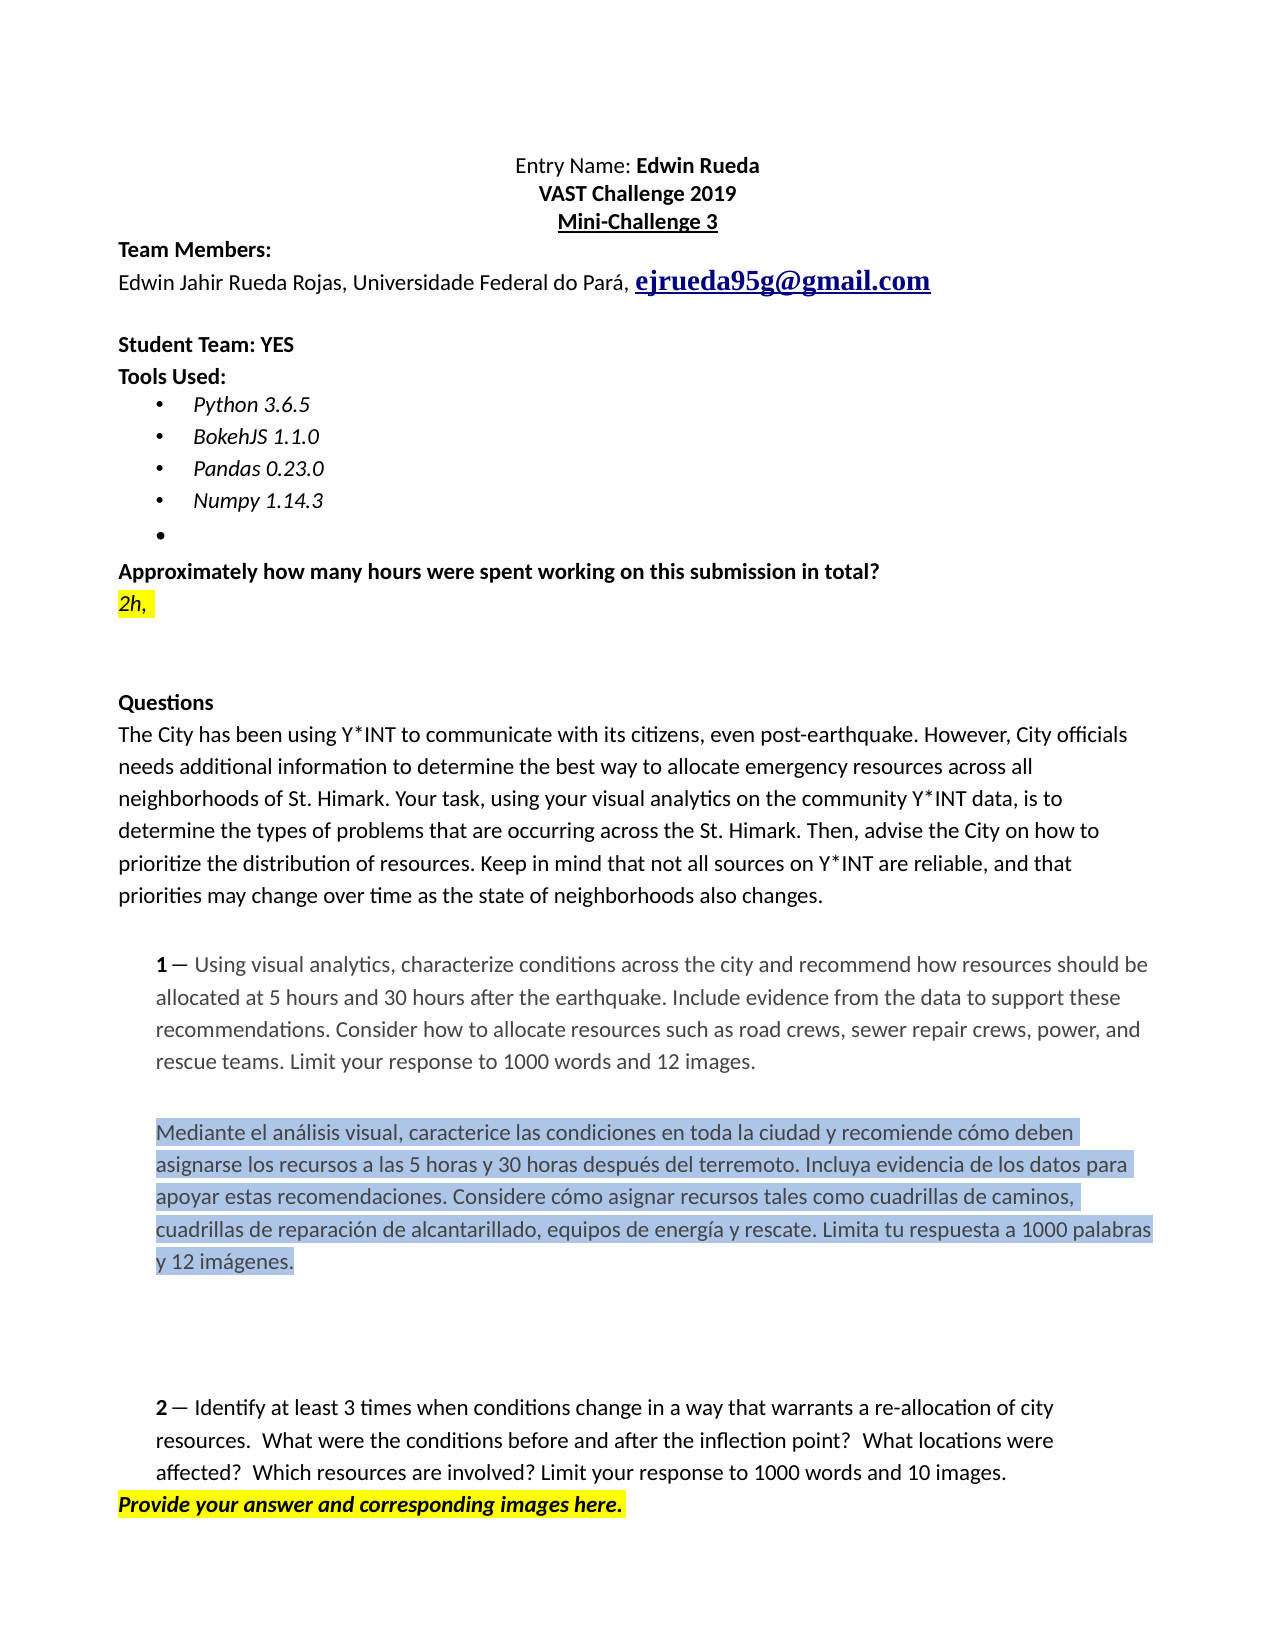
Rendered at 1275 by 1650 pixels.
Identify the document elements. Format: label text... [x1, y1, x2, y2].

text 2 – Identify at least 3 times when conditions change in a way that warrants a re-allocation of city resources. What were the conditions before and after the inflection point? What locations were affected? Which resources are involved? Limit your response to 1000 words and 10 images. [156, 1388, 1157, 1486]
text Provide your answer and corresponding images here. [118, 1490, 1157, 1518]
subtitle Entry Name: Edwin Rueda [118, 151, 1157, 179]
subtitle Edwin Jahir Rueda Rojas, Universidade Federal do Pará, ejrueda95g@gmail.com [118, 263, 1157, 297]
subtitle Team Members: [118, 235, 1157, 263]
text Student Team: YES [118, 330, 1157, 358]
text Mediante el análisis visual, caracterice las condiciones en toda la ciudad y recomiende cómo deben asignarse los recursos a las 5 horas y 30 horas después del terremoto. Incluya evidencia de los datos para apoyar estas recomendaciones. Considere cómo asignar recursos tales como cuadrillas de caminos, cuadrillas de reparación de alcantarillado, equipos de energía y rescate. Limita tu respuesta a 1000 palabras y 12 imágenes. [156, 1118, 1157, 1275]
text 2h, [118, 589, 1157, 618]
text The City has been using Y*INT to communicate with its citizens, even post-earthquake. However, City officials needs additional information to determine the best way to allocate emergency resources across all neighborhoods of St. Himark. Your task, using your visual analytics on the community Y*INT data, is to determine the types of problems that are occurring across the St. Himark. Then, advise the City on how to prioritize the distribution of resources. Keep in mind that not all sources on Y*INT are reliable, and that priorities may change over time as the state of neighborhoods also changes. [118, 720, 1157, 909]
list Python 3.6.5 [156, 390, 1157, 418]
subtitle VAST Challenge 2019 Mini-Challenge 3 [118, 179, 1157, 235]
text 1 – Using visual analytics, characterize conditions across the city and recommend how resources should be allocated at 5 hours and 30 hours after the earthquake. Include evidence from the data to support these recommendations. Consider how to allocate resources such as road crews, sewer repair crews, power, and rescue teams. Limit your response to 1000 words and 12 images. [156, 945, 1157, 1075]
list Pandas 0.23.0 [156, 454, 1157, 482]
text Approximately how many hours were spent working on this submission in total? [118, 557, 1157, 585]
list BokehJS 1.1.0 [156, 422, 1157, 450]
subtitle Tools Used: [118, 362, 1157, 390]
text Questions [118, 688, 1157, 716]
list Numpy 1.14.3 [156, 487, 1157, 514]
